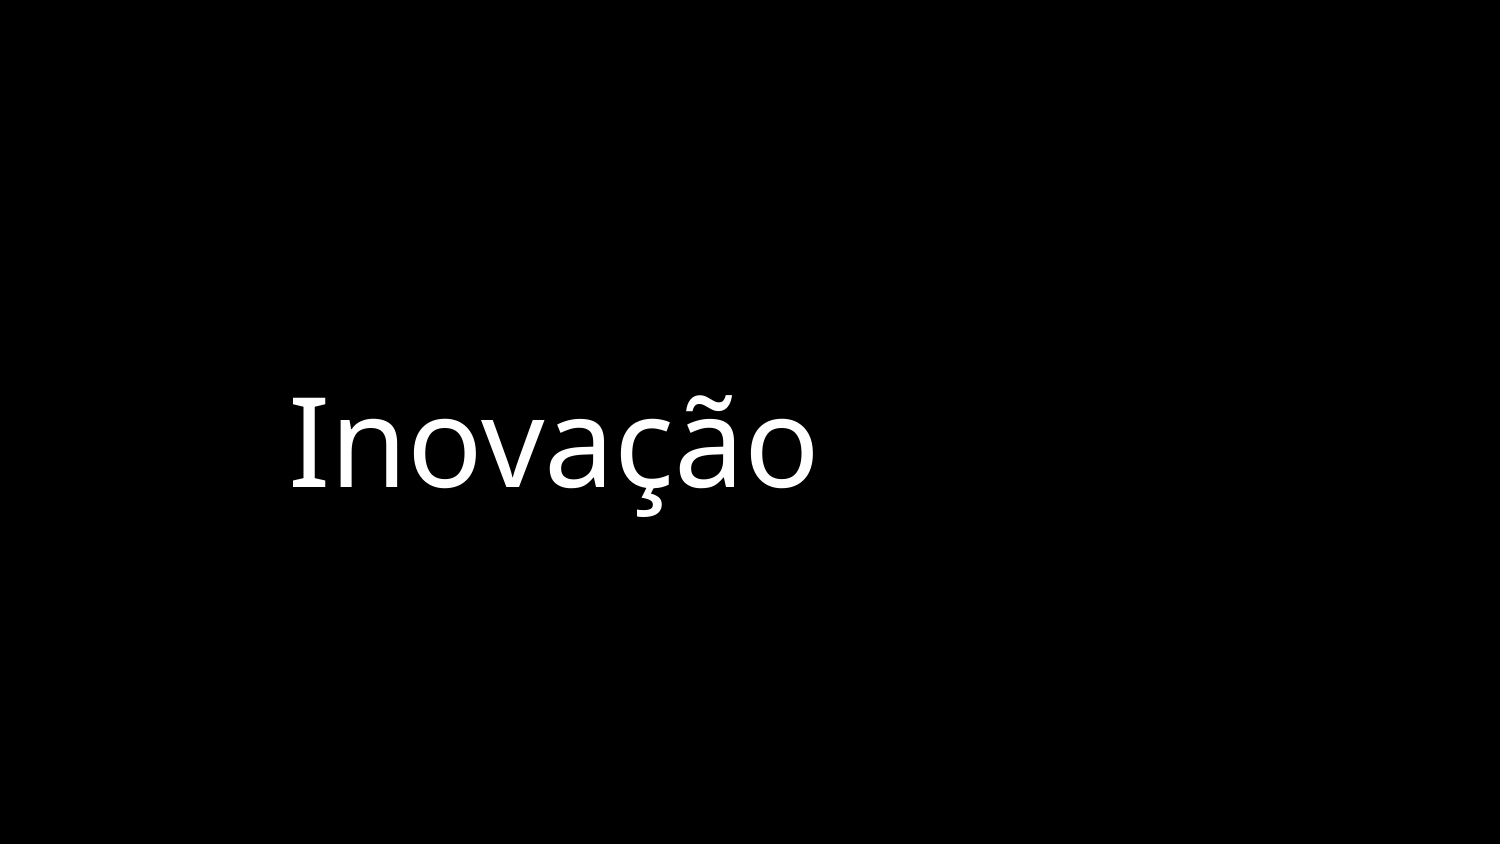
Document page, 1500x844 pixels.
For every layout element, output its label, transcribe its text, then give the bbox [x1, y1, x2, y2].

text_box Inovação [273, 338, 1014, 506]
